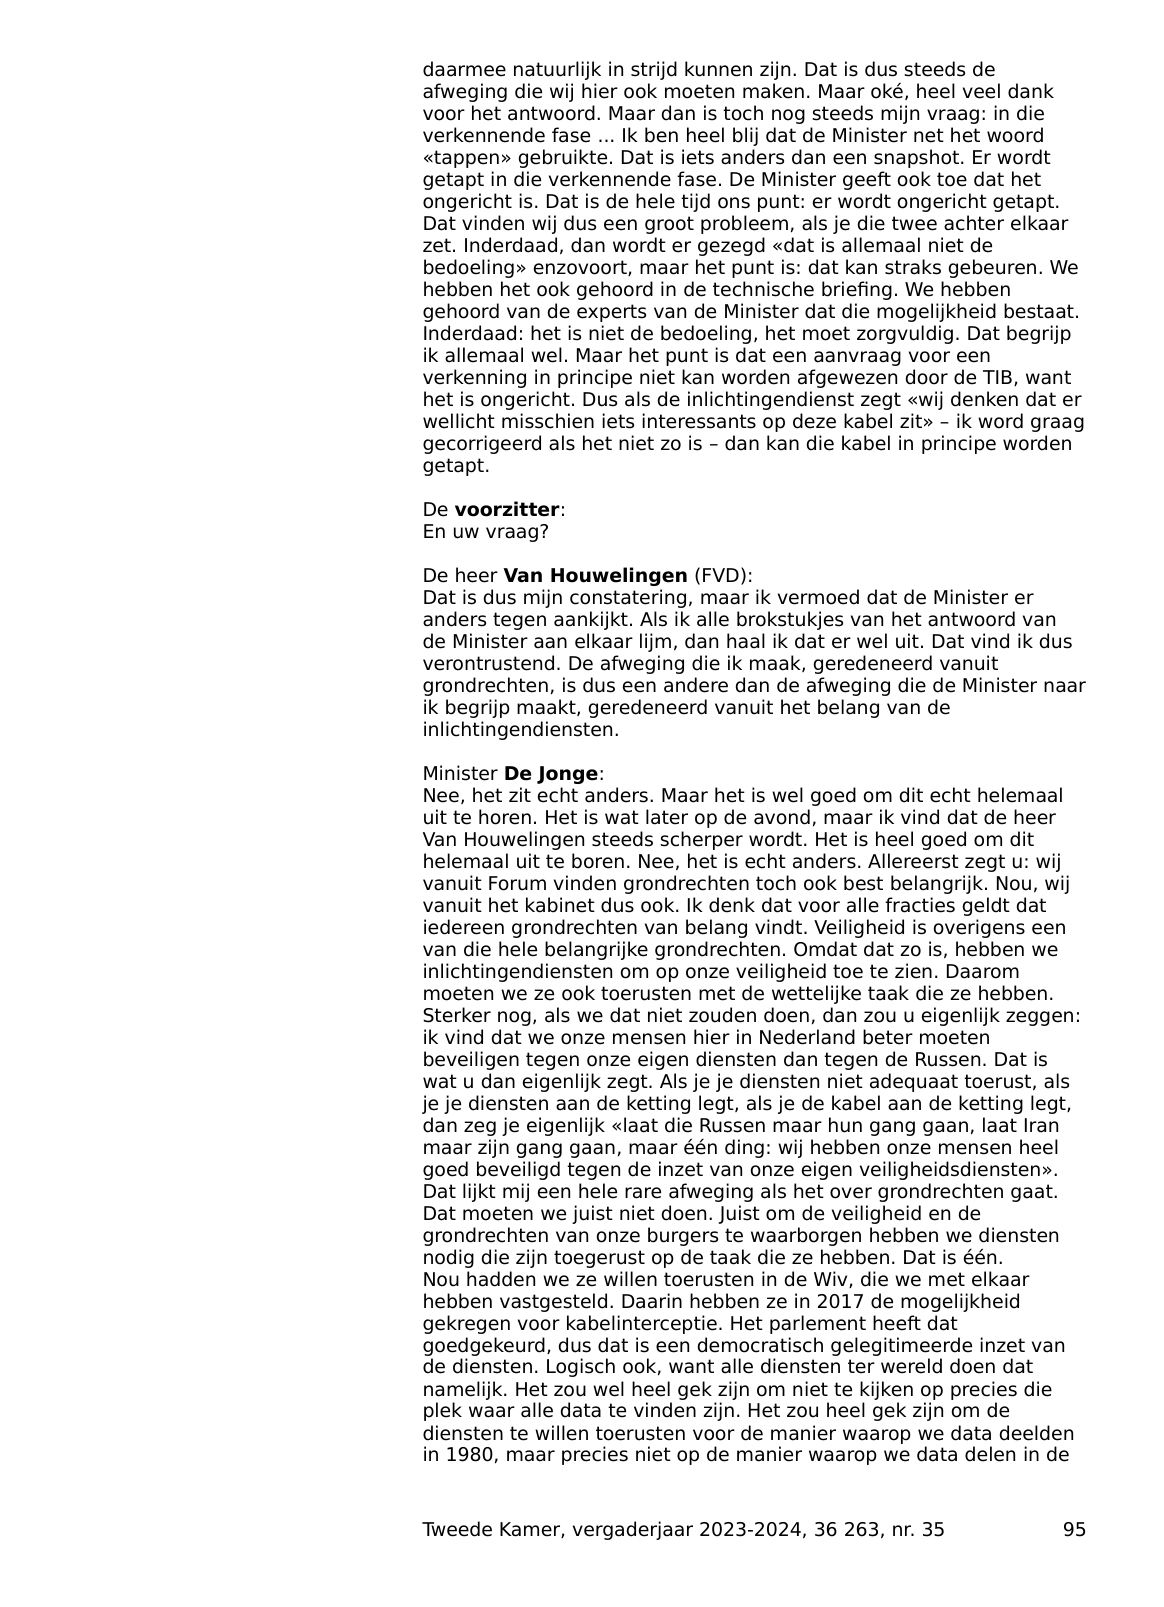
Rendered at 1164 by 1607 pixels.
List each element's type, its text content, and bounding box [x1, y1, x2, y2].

text Minister De Jonge: [422, 763, 1087, 785]
text Nou hadden we ze willen toerusten in de Wiv, die we met elkaar hebben vastgesteld. Daarin hebben ze in 2017 de mogelijkheid gekregen voor kabelinterceptie. Het parlement heeft dat goedgekeurd, dus dat is een democratisch gelegitimeerde inzet van de diensten. Logisch ook, want alle diensten ter wereld doen dat namelijk. Het zou wel heel gek zijn om niet te kijken op precies die plek waar alle data te vinden zijn. Het zou heel gek zijn om de diensten te willen toerusten voor de manier waarop we data deelden in 1980, maar precies niet op de manier waarop we data delen in de [422, 1268, 1087, 1466]
text En uw vraag? [422, 521, 1087, 543]
text Dat is dus mijn constatering, maar ik vermoed dat de Minister er anders tegen aankijkt. Als ik alle brokstukjes van het antwoord van de Minister aan elkaar lijm, dan haal ik dat er wel uit. Dat vind ik dus verontrustend. De afweging die ik maak, geredeneerd vanuit grondrechten, is dus een andere dan de afweging die de Minister naar ik begrijp maakt, geredeneerd vanuit het belang van de inlichtingendiensten. [422, 587, 1087, 741]
text De voorzitter: [422, 499, 1087, 521]
text De heer Van Houwelingen (FVD): [422, 565, 1087, 587]
text daarmee natuurlijk in strijd kunnen zijn. Dat is dus steeds de afweging die wij hier ook moeten maken. Maar oké, heel veel dank voor het antwoord. Maar dan is toch nog steeds mijn vraag: in die verkennende fase ... Ik ben heel blij dat de Minister net het woord «tappen» gebruikte. Dat is iets anders dan een snapshot. Er wordt getapt in die verkennende fase. De Minister geeft ook toe dat het ongericht is. Dat is de hele tijd ons punt: er wordt ongericht getapt. Dat vinden wij dus een groot probleem, als je die twee achter elkaar zet. Inderdaad, dan wordt er gezegd «dat is allemaal niet de bedoeling» enzovoort, maar het punt is: dat kan straks gebeuren. We hebben het ook gehoord in de technische briefing. We hebben gehoord van de experts van de Minister dat die mogelijkheid bestaat. Inderdaad: het is niet de bedoeling, het moet zorgvuldig. Dat begrijp ik allemaal wel. Maar het punt is dat een aanvraag voor een verkenning in principe niet kan worden afgewezen door de TIB, want het is ongericht. Dus als de inlichtingendienst zegt «wij denken dat er wellicht misschien iets interessants op deze kabel zit» – ik word graag gecorrigeerd als het niet zo is – dan kan die kabel in principe worden getapt. [422, 59, 1087, 477]
text Nee, het zit echt anders. Maar het is wel goed om dit echt helemaal uit te horen. Het is wat later op de avond, maar ik vind dat de heer Van Houwelingen steeds scherper wordt. Het is heel goed om dit helemaal uit te boren. Nee, het is echt anders. Allereerst zegt u: wij vanuit Forum vinden grondrechten toch ook best belangrijk. Nou, wij vanuit het kabinet dus ook. Ik denk dat voor alle fracties geldt dat iedereen grondrechten van belang vindt. Veiligheid is overigens een van die hele belangrijke grondrechten. Omdat dat zo is, hebben we inlichtingendiensten om op onze veiligheid toe te zien. Daarom moeten we ze ook toerusten met de wettelijke taak die ze hebben. Sterker nog, als we dat niet zouden doen, dan zou u eigenlijk zeggen: ik vind dat we onze mensen hier in Nederland beter moeten beveiligen tegen onze eigen diensten dan tegen de Russen. Dat is wat u dan eigenlijk zegt. Als je je diensten niet adequaat toerust, als je je diensten aan de ketting legt, als je de kabel aan de ketting legt, dan zeg je eigenlijk «laat die Russen maar hun gang gaan, laat Iran maar zijn gang gaan, maar één ding: wij hebben onze mensen heel goed beveiligd tegen de inzet van onze eigen veiligheidsdiensten». Dat lijkt mij een hele rare afweging als het over grondrechten gaat. Dat moeten we juist niet doen. Juist om de veiligheid en de grondrechten van onze burgers te waarborgen hebben we diensten nodig die zijn toegerust op de taak die ze hebben. Dat is één. [422, 785, 1087, 1268]
